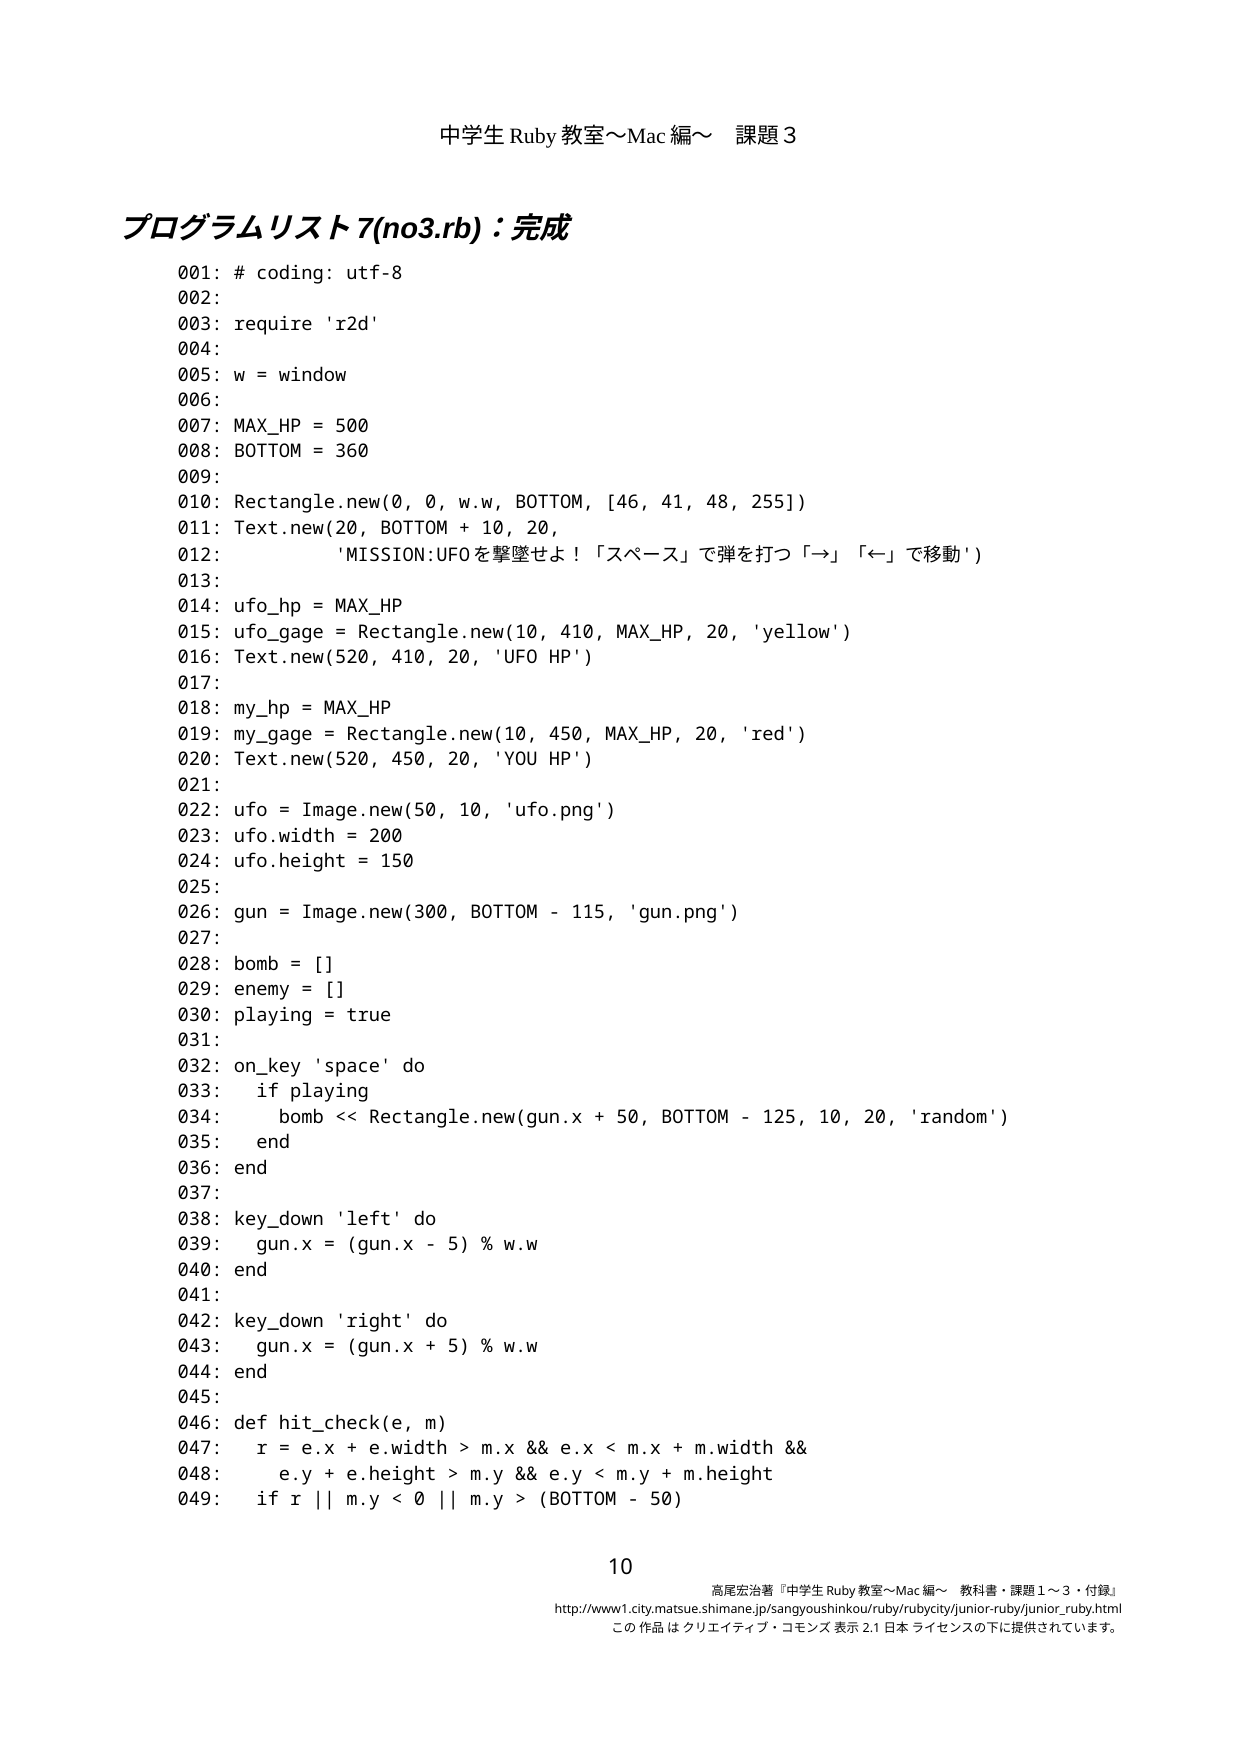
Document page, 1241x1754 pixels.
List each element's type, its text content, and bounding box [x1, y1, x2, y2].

text 047: r = e.x + e.width > m.x && e.x < m.x + m.width && [177, 1435, 1122, 1460]
text 019: my_gage = Rectangle.new(10, 450, MAX_HP, 20, 'red') [177, 720, 1122, 746]
text 002: [177, 284, 1122, 310]
text 023: ufo.width = 200 [177, 822, 1122, 848]
text 049: if r || m.y < 0 || m.y > (BOTTOM - 50) [177, 1486, 1122, 1511]
text 009: [177, 463, 1122, 489]
text 025: [177, 873, 1122, 899]
text 013: [177, 567, 1122, 592]
text 010: Rectangle.new(0, 0, w.w, BOTTOM, [46, 41, 48, 255]) [177, 489, 1122, 514]
text 031: [177, 1026, 1122, 1052]
text 041: [177, 1282, 1122, 1307]
text 045: [177, 1384, 1122, 1409]
text 027: [177, 924, 1122, 950]
text 035: end [177, 1128, 1122, 1154]
text 043: gun.x = (gun.x + 5) % w.w [177, 1333, 1122, 1358]
text 042: key_down 'right' do [177, 1307, 1122, 1333]
text 004: [177, 336, 1122, 361]
text 032: on_key 'space' do [177, 1052, 1122, 1077]
text 040: end [177, 1256, 1122, 1282]
text 020: Text.new(520, 450, 20, 'YOU HP') [177, 746, 1122, 771]
text 012: 'MISSION:UFOを撃墜せよ！「スペース」で弾を打つ「→」「←」で移動') [177, 540, 1122, 567]
text 021: [177, 771, 1122, 797]
text 015: ufo_gage = Rectangle.new(10, 410, MAX_HP, 20, 'yellow') [177, 618, 1122, 643]
text 029: enemy = [] [177, 975, 1122, 1001]
text 014: ufo_hp = MAX_HP [177, 592, 1122, 618]
text 005: w = window [177, 361, 1122, 387]
text 026: gun = Image.new(300, BOTTOM - 115, 'gun.png') [177, 899, 1122, 924]
text 017: [177, 669, 1122, 694]
text 006: [177, 387, 1122, 412]
text 008: BOTTOM = 360 [177, 438, 1122, 463]
text 022: ufo = Image.new(50, 10, 'ufo.png') [177, 797, 1122, 822]
text 030: playing = true [177, 1001, 1122, 1026]
text 046: def hit_check(e, m) [177, 1409, 1122, 1435]
text 048: e.y + e.height > m.y && e.y < m.y + m.height [177, 1460, 1122, 1486]
text 011: Text.new(20, BOTTOM + 10, 20, [177, 514, 1122, 540]
text 016: Text.new(520, 410, 20, 'UFO HP') [177, 643, 1122, 669]
text 034: bomb << Rectangle.new(gun.x + 50, BOTTOM - 125, 10, 20, 'random') [177, 1103, 1122, 1128]
text 033: if playing [177, 1077, 1122, 1103]
text 037: [177, 1179, 1122, 1205]
text 036: end [177, 1154, 1122, 1179]
text 003: require 'r2d' [177, 310, 1122, 336]
text 038: key_down 'left' do [177, 1205, 1122, 1231]
text 028: bomb = [] [177, 950, 1122, 975]
text 039: gun.x = (gun.x - 5) % w.w [177, 1231, 1122, 1256]
text 001: # coding: utf-8 [177, 259, 1122, 284]
subtitle プログラムリスト7(no3.rb)：完成 [118, 204, 1122, 247]
text 018: my_hp = MAX_HP [177, 694, 1122, 720]
text 024: ufo.height = 150 [177, 848, 1122, 873]
text 007: MAX_HP = 500 [177, 412, 1122, 438]
text 044: end [177, 1358, 1122, 1384]
